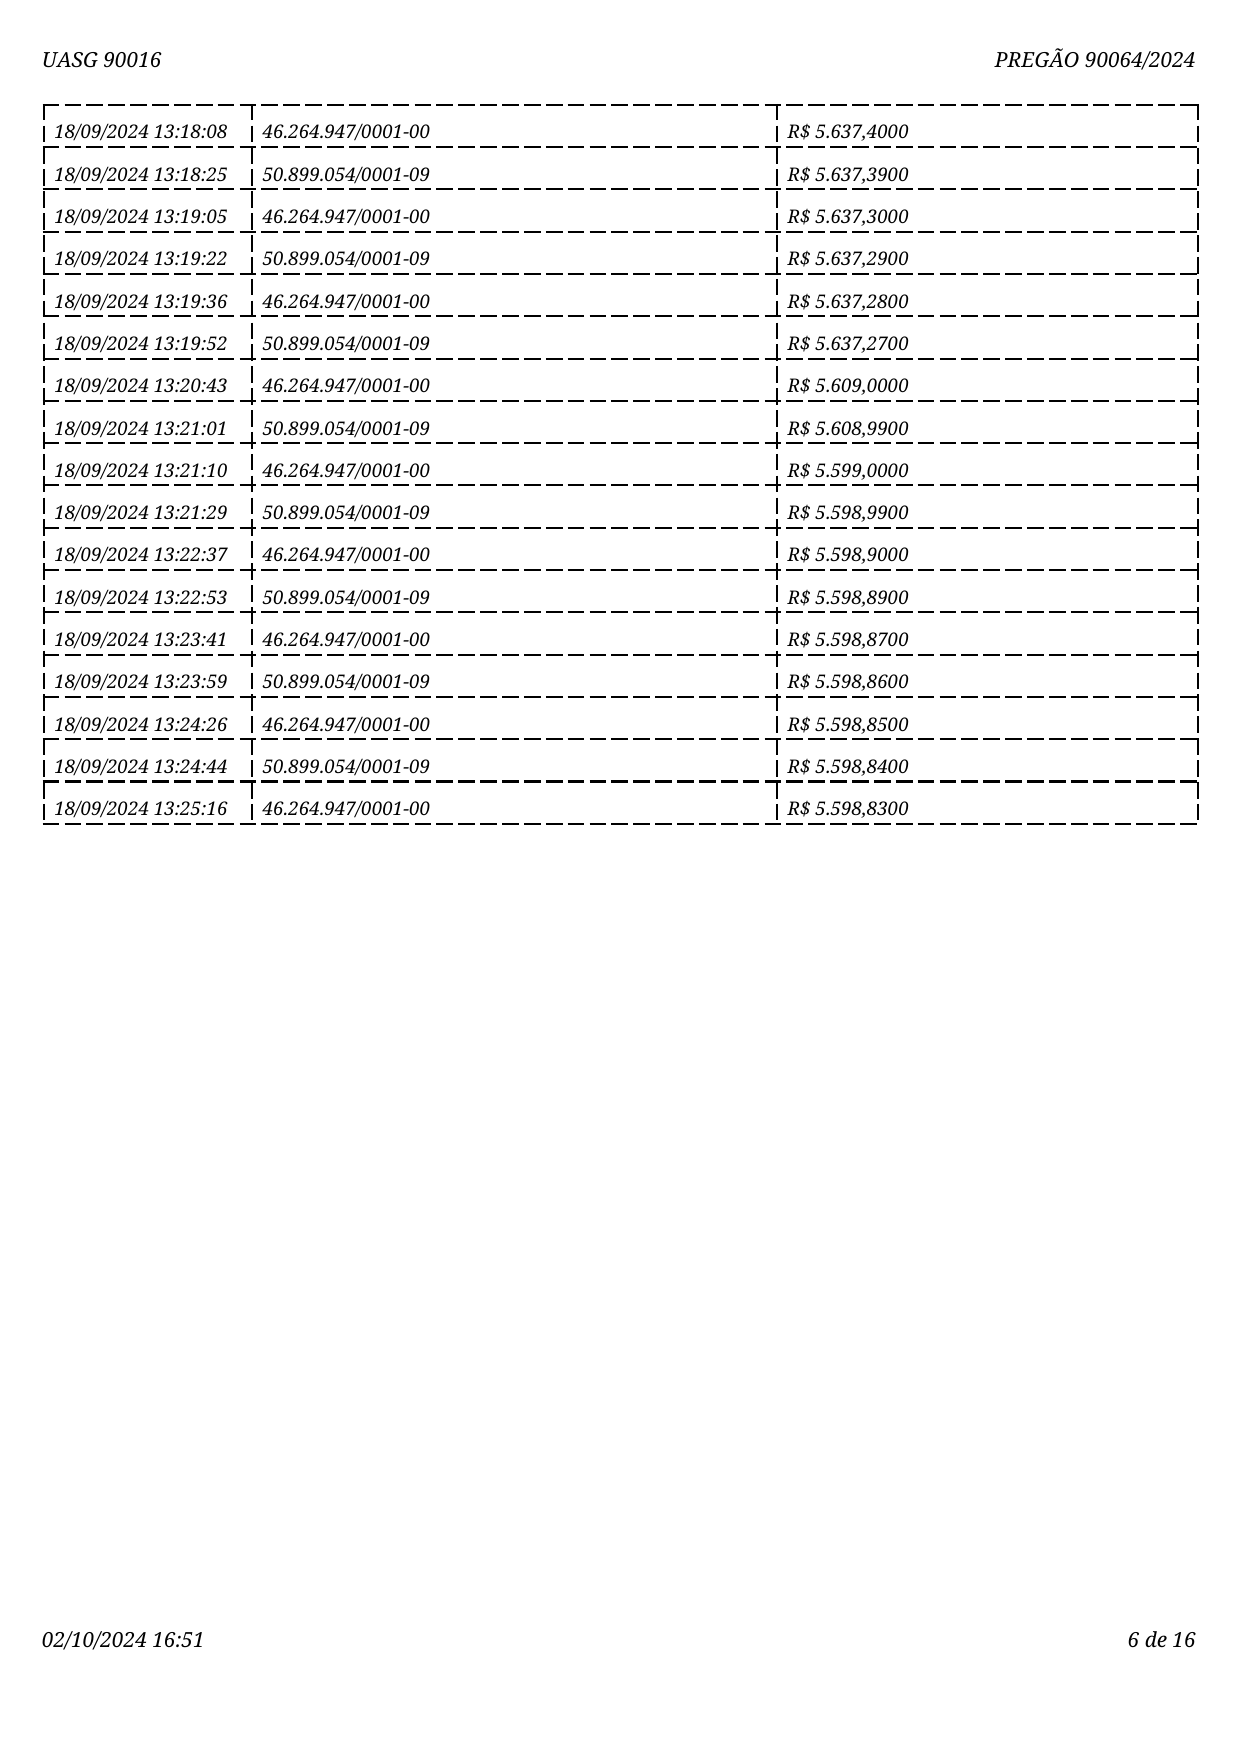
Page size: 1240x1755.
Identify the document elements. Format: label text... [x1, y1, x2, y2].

table_cell 50.899.054/0001-09 [252, 146, 777, 188]
table_cell R$ 5.637,4000 [777, 104, 1198, 146]
table_cell 50.899.054/0001-09 [252, 315, 777, 357]
table_cell R$ 5.608,9900 [777, 400, 1198, 442]
table_cell R$ 5.637,2700 [777, 315, 1198, 357]
table_cell R$ 5.598,8300 [777, 780, 1198, 823]
table_cell 46.264.947/0001-00 [252, 611, 777, 653]
table_cell 46.264.947/0001-00 [252, 358, 777, 400]
table_cell R$ 5.637,3900 [777, 146, 1198, 188]
table_cell R$ 5.598,8700 [777, 611, 1198, 653]
table_cell 50.899.054/0001-09 [252, 569, 777, 611]
table_cell 18/09/2024 13:22:53 [44, 569, 252, 611]
table_cell 18/09/2024 13:25:16 [44, 780, 252, 823]
table_cell 18/09/2024 13:22:37 [44, 527, 252, 569]
table_cell 18/09/2024 13:19:22 [44, 231, 252, 273]
table_cell 18/09/2024 13:19:05 [44, 188, 252, 231]
table_cell R$ 5.609,0000 [777, 358, 1198, 400]
table_cell R$ 5.599,0000 [777, 442, 1198, 484]
table_cell 18/09/2024 13:20:43 [44, 358, 252, 400]
table_cell R$ 5.598,8900 [777, 569, 1198, 611]
table_cell 46.264.947/0001-00 [252, 527, 777, 569]
table_cell 18/09/2024 13:24:44 [44, 738, 252, 780]
table_cell R$ 5.598,8400 [777, 738, 1198, 780]
table_cell R$ 5.598,8500 [777, 696, 1198, 738]
table_cell 46.264.947/0001-00 [252, 273, 777, 315]
table_cell 18/09/2024 13:21:10 [44, 442, 252, 484]
table_cell R$ 5.637,3000 [777, 188, 1198, 231]
table_cell 50.899.054/0001-09 [252, 231, 777, 273]
table_cell 46.264.947/0001-00 [252, 696, 777, 738]
table_cell 46.264.947/0001-00 [252, 442, 777, 484]
table_cell 18/09/2024 13:18:08 [44, 104, 252, 146]
table_cell 46.264.947/0001-00 [252, 104, 777, 146]
table_cell 50.899.054/0001-09 [252, 654, 777, 696]
table_cell 50.899.054/0001-09 [252, 484, 777, 527]
table_cell 18/09/2024 13:21:29 [44, 484, 252, 527]
table_cell 18/09/2024 13:24:26 [44, 696, 252, 738]
table_cell R$ 5.637,2800 [777, 273, 1198, 315]
table_cell R$ 5.598,9900 [777, 484, 1198, 527]
table_cell 18/09/2024 13:23:59 [44, 654, 252, 696]
table_cell 18/09/2024 13:23:41 [44, 611, 252, 653]
table_cell 50.899.054/0001-09 [252, 738, 777, 780]
table_cell R$ 5.637,2900 [777, 231, 1198, 273]
table_cell 50.899.054/0001-09 [252, 400, 777, 442]
table_cell R$ 5.598,9000 [777, 527, 1198, 569]
table_cell 18/09/2024 13:19:52 [44, 315, 252, 357]
table_cell 46.264.947/0001-00 [252, 188, 777, 231]
table_cell 46.264.947/0001-00 [252, 780, 777, 823]
table_cell R$ 5.598,8600 [777, 654, 1198, 696]
table_cell 18/09/2024 13:21:01 [44, 400, 252, 442]
table_cell 18/09/2024 13:18:25 [44, 146, 252, 188]
table_cell 18/09/2024 13:19:36 [44, 273, 252, 315]
